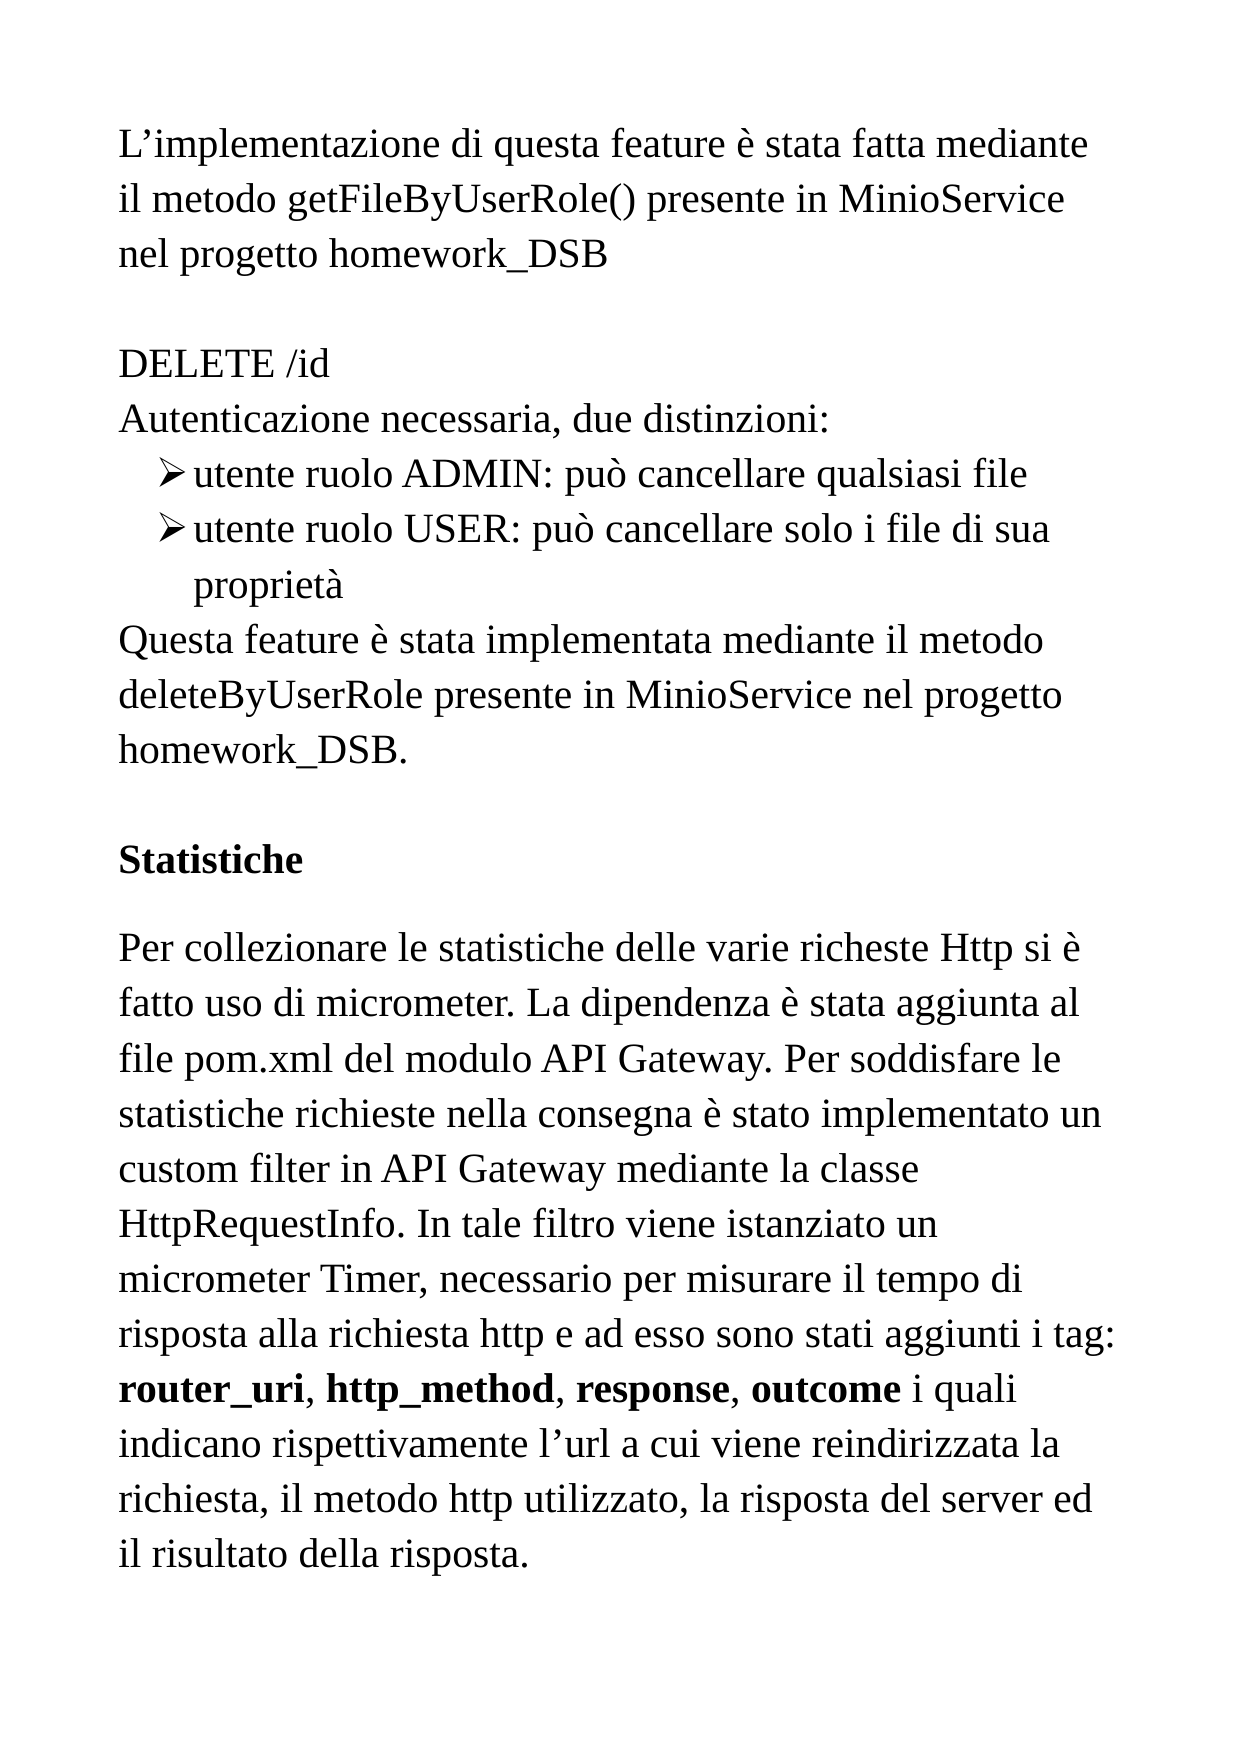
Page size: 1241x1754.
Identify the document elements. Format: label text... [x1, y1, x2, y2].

text Questa feature è stata implementata mediante il metodo deleteByUserRole presente in MinioService nel progetto homework_DSB. [118, 614, 1122, 772]
text Per collezionare le statistiche delle varie richeste Http si è fatto uso di micrometer. La dipendenza è stata aggiunta al file pom.xml del modulo API Gateway. Per soddisfare le statistiche richieste nella consegna è stato implementato un custom filter in API Gateway mediante la classe HttpRequestInfo. In tale filtro viene istanziato un micrometer Timer, necessario per misurare il tempo di risposta alla richiesta http e ad esso sono stati aggiunti i tag: router_uri, http_method, response, outcome i quali indicano rispettivamente l’url a cui viene reindirizzata la richiesta, il metodo http utilizzato, la risposta del server ed il risultato della risposta. [118, 923, 1122, 1577]
text Statistiche [118, 835, 1122, 883]
text Autenticazione necessaria, due distinzioni: [118, 394, 1122, 442]
text DELETE /id [118, 338, 1122, 386]
text L’implementazione di questa feature è stata fatta mediante il metodo getFileByUserRole() presente in MinioService nel progetto homework_DSB [118, 118, 1122, 276]
list utente ruolo ADMIN: può cancellare qualsiasi file [156, 449, 1122, 497]
list utente ruolo USER: può cancellare solo i file di sua proprietà [156, 504, 1122, 607]
